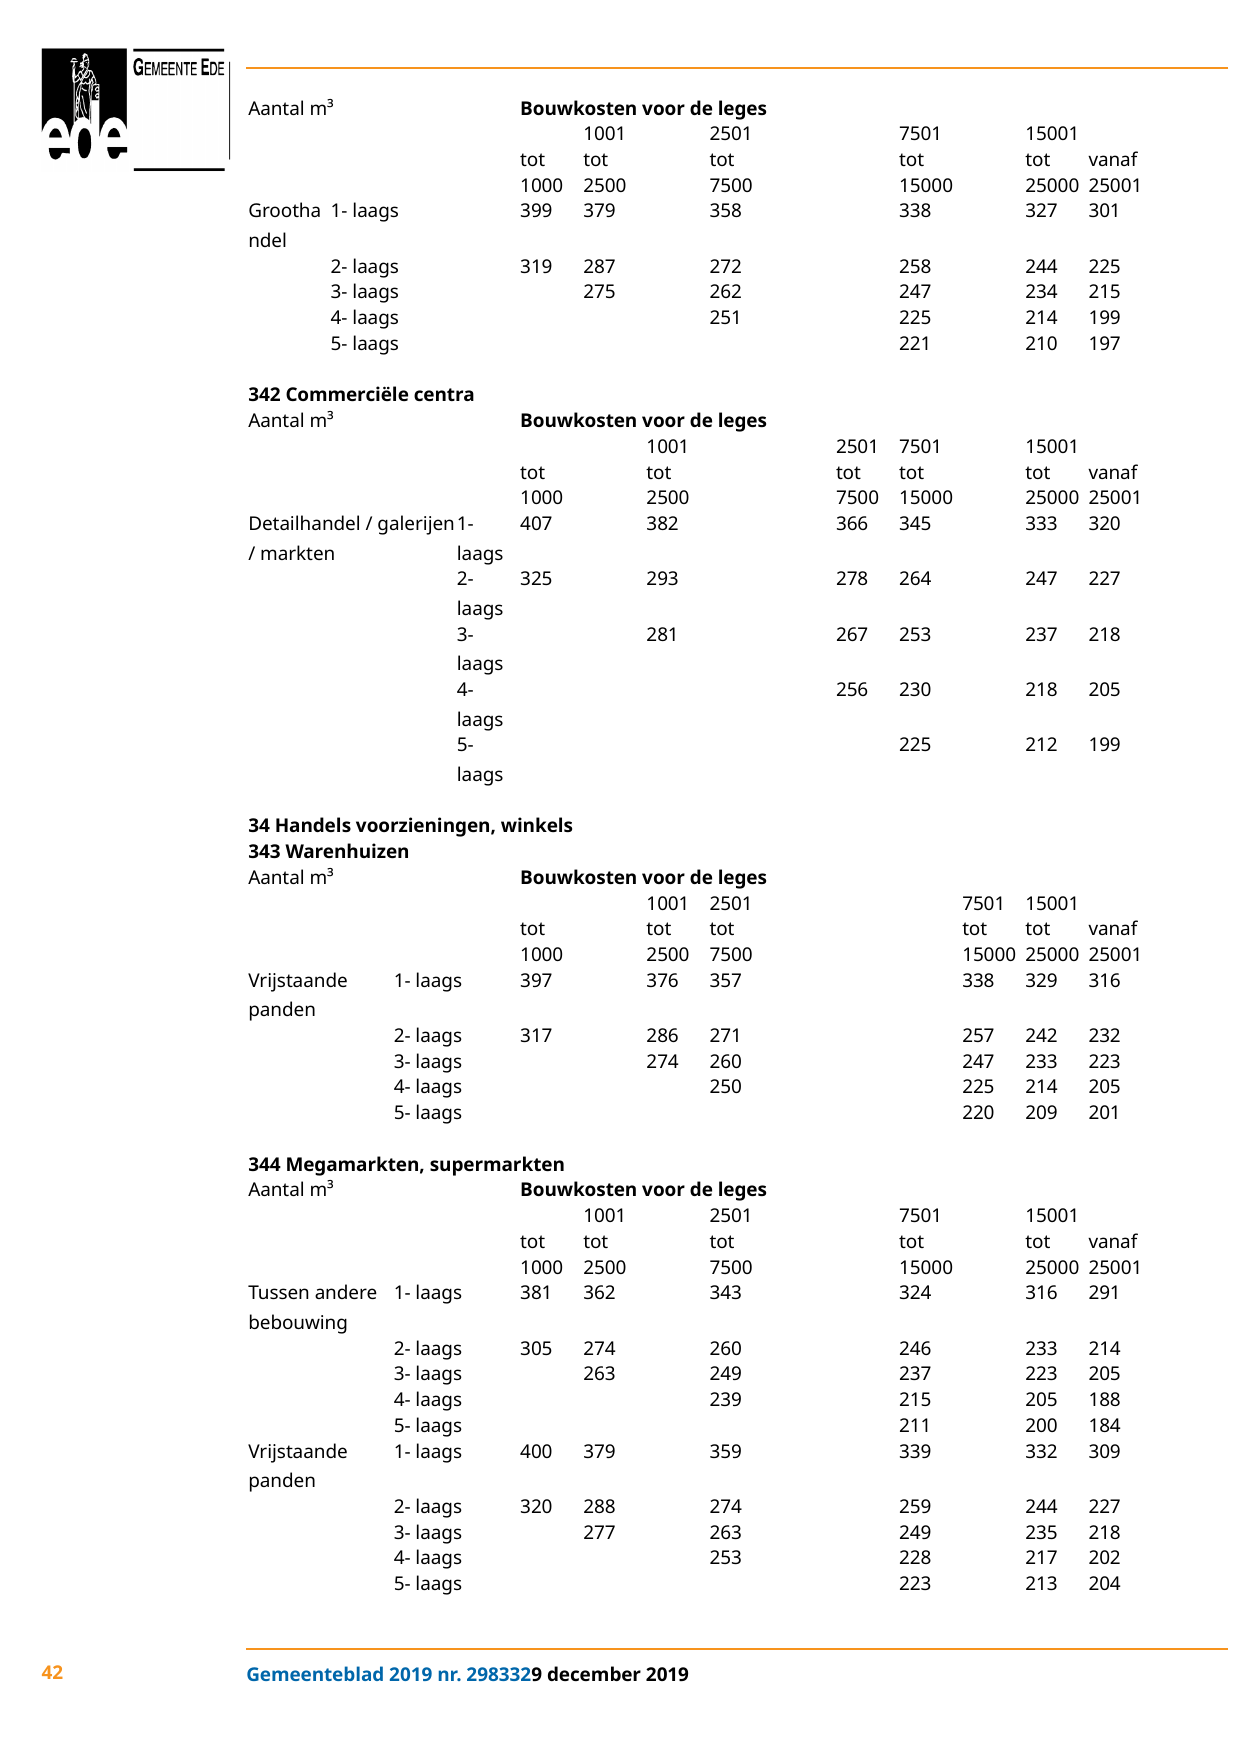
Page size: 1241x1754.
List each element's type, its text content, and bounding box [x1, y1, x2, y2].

table_cell 223 [899, 1570, 1025, 1596]
table_cell 188 [1088, 1386, 1152, 1412]
table_cell [248, 1203, 520, 1228]
table_cell 25000 [1025, 1254, 1088, 1279]
table_cell 263 [709, 1519, 899, 1544]
table_cell 218 [1088, 621, 1152, 676]
table_cell 343 [709, 1280, 899, 1335]
table_cell 225 [899, 732, 1025, 787]
table_cell 25000 [1025, 172, 1088, 198]
table_cell [248, 1519, 393, 1544]
table_cell [330, 787, 393, 813]
table_cell 271 [709, 1022, 962, 1048]
table_cell 228 [899, 1545, 1025, 1570]
table_cell [709, 330, 899, 356]
table_cell 338 [962, 967, 1025, 1022]
table_cell [248, 676, 457, 732]
table_cell [248, 121, 520, 146]
table_cell [709, 1100, 962, 1125]
table_cell 1- laags [394, 1438, 520, 1493]
table_cell 15001 [1025, 1203, 1088, 1228]
table_cell 2- laags [457, 566, 520, 621]
table_cell Tussen andere bebouwing [248, 1280, 393, 1335]
table_cell 4- laags [457, 676, 520, 732]
table_cell [1088, 787, 1152, 813]
table_cell 1001 [646, 433, 836, 459]
table_cell 7501 [899, 1203, 1025, 1228]
table_cell vanaf [1088, 146, 1152, 172]
table_cell tot [1025, 1228, 1088, 1254]
table_cell 249 [899, 1519, 1025, 1544]
table_cell 1001 [583, 121, 709, 146]
table_cell tot [646, 916, 709, 941]
table_cell 2500 [646, 941, 709, 967]
table_cell [330, 1125, 393, 1151]
table_cell [709, 1570, 899, 1596]
table_cell [520, 787, 583, 813]
table_cell 358 [709, 198, 899, 253]
table_cell [899, 787, 1025, 813]
table_cell 1000 [520, 485, 646, 510]
table_cell tot [1025, 459, 1088, 484]
table_cell [520, 121, 583, 146]
table_cell 214 [1088, 1335, 1152, 1361]
table_cell [248, 356, 330, 382]
table_cell 274 [646, 1048, 709, 1074]
table_cell [1088, 433, 1152, 459]
table_cell Vrijstaande panden [248, 1438, 393, 1493]
table_cell [248, 279, 330, 304]
table_cell 1000 [520, 941, 646, 967]
table_cell 244 [1025, 1493, 1088, 1519]
table_cell 382 [646, 510, 836, 566]
table_cell 264 [899, 566, 1025, 621]
table_cell 2- laags [330, 253, 520, 279]
table_cell 1- laags [457, 510, 520, 566]
table_cell [520, 1100, 646, 1125]
table_cell [248, 1254, 520, 1279]
table_cell 286 [646, 1022, 709, 1048]
table_cell 205 [1088, 676, 1152, 732]
table_cell [248, 1228, 520, 1254]
table_cell 379 [583, 198, 709, 253]
table_cell 2500 [583, 1254, 709, 1279]
table_cell [248, 1493, 393, 1519]
table_cell Aantal m³ [248, 95, 520, 121]
table_cell 320 [520, 1493, 583, 1519]
table_cell [583, 1125, 646, 1151]
table_cell 197 [1088, 330, 1152, 356]
table_cell 342 Commerciële centra [248, 382, 1152, 407]
table_cell [520, 305, 583, 330]
table_cell tot [1025, 916, 1088, 941]
table_cell 376 [646, 967, 709, 1022]
table_cell [520, 1386, 583, 1412]
table_cell 15000 [899, 485, 1025, 510]
table_cell 232 [1088, 1022, 1152, 1048]
table_cell 250 [709, 1074, 962, 1099]
table_cell Bouwkosten voor de leges [520, 1177, 1152, 1202]
table_cell 316 [1088, 967, 1152, 1022]
table_cell 220 [962, 1100, 1025, 1125]
table_cell 209 [1025, 1100, 1088, 1125]
table_cell 2501 [836, 433, 899, 459]
table_cell [248, 1048, 393, 1074]
table_cell 381 [520, 1280, 583, 1335]
table_cell 215 [1088, 279, 1152, 304]
table_cell 253 [899, 621, 1025, 676]
table_cell [457, 356, 520, 382]
table_cell 25001 [1088, 172, 1152, 198]
table_cell 5- laags [394, 1412, 520, 1438]
table_cell [248, 566, 457, 621]
table_cell tot [646, 459, 836, 484]
table_cell 4- laags [394, 1545, 520, 1570]
table_cell 15000 [899, 1254, 1025, 1279]
table_cell tot [1025, 146, 1088, 172]
table_cell 344 Megamarkten, supermarkten [248, 1151, 1152, 1177]
table_cell [248, 253, 330, 279]
table_cell [248, 305, 330, 330]
table_cell 301 [1088, 198, 1152, 253]
table_cell 260 [709, 1335, 899, 1361]
table_cell 256 [836, 676, 899, 732]
table_cell 223 [1088, 1048, 1152, 1074]
table_cell Groothandel [248, 198, 330, 253]
table_cell Aantal m³ [248, 408, 520, 433]
table_cell [248, 459, 520, 484]
table_cell 214 [1025, 1074, 1088, 1099]
table_cell 278 [836, 566, 899, 621]
table_cell 7500 [709, 1254, 899, 1279]
table_cell 7500 [709, 172, 899, 198]
table_cell 293 [646, 566, 836, 621]
table_cell 327 [1025, 198, 1088, 253]
table_cell 1001 [583, 1203, 709, 1228]
table_cell 4- laags [394, 1074, 520, 1099]
table_cell [583, 330, 709, 356]
table_cell tot [709, 1228, 899, 1254]
table_cell 287 [583, 253, 709, 279]
table_cell [457, 1125, 520, 1151]
table_cell 274 [583, 1335, 709, 1361]
table_cell 291 [1088, 1280, 1152, 1335]
table_cell 227 [1088, 566, 1152, 621]
table_cell 332 [1025, 1438, 1088, 1493]
table_cell 199 [1088, 732, 1152, 787]
table_cell 399 [520, 198, 583, 253]
table_cell 246 [899, 1335, 1025, 1361]
table_cell 338 [899, 198, 1025, 253]
table_cell [248, 1022, 393, 1048]
table_cell tot [583, 1228, 709, 1254]
table_cell [248, 1335, 393, 1361]
table_cell 397 [520, 967, 646, 1022]
table_cell tot [962, 916, 1025, 941]
table_cell [709, 1125, 899, 1151]
table_cell [899, 1125, 1025, 1151]
table_cell 379 [583, 1438, 709, 1493]
table_cell [520, 1412, 583, 1438]
table_cell [583, 1412, 709, 1438]
table_cell 2501 [709, 890, 962, 916]
table_cell 1- laags [394, 967, 520, 1022]
table_cell tot [899, 146, 1025, 172]
table_cell 205 [1088, 1361, 1152, 1386]
table_cell [520, 330, 583, 356]
table_cell 7500 [709, 941, 962, 967]
table_cell [646, 356, 709, 382]
table_cell 2501 [709, 1203, 899, 1228]
table_cell 205 [1088, 1074, 1152, 1099]
table_cell 235 [1025, 1519, 1088, 1544]
table_cell Aantal m³ [248, 864, 520, 890]
table_cell 325 [520, 566, 646, 621]
table_cell 225 [962, 1074, 1025, 1099]
table_cell 233 [1025, 1335, 1088, 1361]
table_cell [248, 1386, 393, 1412]
table_cell 237 [1025, 621, 1088, 676]
table_cell 320 [1088, 510, 1152, 566]
table_cell Vrijstaande panden [248, 967, 393, 1022]
table_cell tot [709, 916, 962, 941]
table_cell 218 [1025, 676, 1088, 732]
table_cell 225 [899, 305, 1025, 330]
table_cell 262 [709, 279, 899, 304]
table_cell 333 [1025, 510, 1088, 566]
table_cell 210 [1025, 330, 1088, 356]
table_cell 7500 [836, 485, 899, 510]
table_cell [248, 1545, 393, 1570]
table_cell 230 [899, 676, 1025, 732]
table_cell [583, 1545, 709, 1570]
table_cell 239 [709, 1386, 899, 1412]
table_cell 7501 [962, 890, 1025, 916]
table_cell 5- laags [457, 732, 520, 787]
table_cell [248, 1074, 393, 1099]
table_cell 237 [899, 1361, 1025, 1386]
table_cell 400 [520, 1438, 583, 1493]
table_cell [248, 890, 520, 916]
table_cell 257 [962, 1022, 1025, 1048]
table_cell [520, 1570, 583, 1596]
table_cell tot [899, 459, 1025, 484]
table_cell vanaf [1088, 916, 1152, 941]
table_cell [583, 1570, 709, 1596]
table_cell 221 [899, 330, 1025, 356]
table_cell 272 [709, 253, 899, 279]
table_cell 184 [1088, 1412, 1152, 1438]
table_cell 275 [583, 279, 709, 304]
table_cell 25001 [1088, 941, 1152, 967]
table_cell [520, 279, 583, 304]
table_cell [394, 787, 457, 813]
table_cell [709, 1412, 899, 1438]
table_cell 215 [899, 1386, 1025, 1412]
table_cell 200 [1025, 1412, 1088, 1438]
table_cell 204 [1088, 1570, 1152, 1596]
table_cell 242 [1025, 1022, 1088, 1048]
table_cell 7501 [899, 121, 1025, 146]
table_cell [646, 787, 709, 813]
table_cell 233 [1025, 1048, 1088, 1074]
table_cell 15000 [899, 172, 1025, 198]
table_cell 2- laags [394, 1493, 520, 1519]
table_cell 259 [899, 1493, 1025, 1519]
table_cell [248, 330, 330, 356]
table_cell 3- laags [394, 1361, 520, 1386]
table_cell 251 [709, 305, 899, 330]
table_cell [394, 356, 457, 382]
table_cell [1088, 1125, 1152, 1151]
table_cell 316 [1025, 1280, 1088, 1335]
table_cell 25001 [1088, 1254, 1152, 1279]
table_cell tot [836, 459, 899, 484]
table_cell 253 [709, 1545, 899, 1570]
table_cell [248, 732, 457, 787]
table_cell [248, 621, 457, 676]
table_cell 247 [899, 279, 1025, 304]
table_cell 345 [899, 510, 1025, 566]
table_cell 202 [1088, 1545, 1152, 1570]
table_cell [457, 787, 520, 813]
table_cell 234 [1025, 279, 1088, 304]
table_cell 366 [836, 510, 899, 566]
table_cell 214 [1025, 305, 1088, 330]
table_cell 329 [1025, 967, 1088, 1022]
table_cell 223 [1025, 1361, 1088, 1386]
table_cell [1025, 356, 1088, 382]
table_cell [248, 916, 520, 941]
table_cell [583, 1386, 709, 1412]
table_cell 5- laags [394, 1570, 520, 1596]
table_cell vanaf [1088, 1228, 1152, 1254]
table_cell 225 [1088, 253, 1152, 279]
table_cell [330, 356, 393, 382]
table_cell 25001 [1088, 485, 1152, 510]
table_cell [248, 485, 520, 510]
table_cell 201 [1088, 1100, 1152, 1125]
table_cell 324 [899, 1280, 1025, 1335]
table_cell [394, 1125, 457, 1151]
table_cell [248, 1125, 330, 1151]
table_cell [520, 1074, 646, 1099]
table_cell vanaf [1088, 459, 1152, 484]
picture [41, 47, 231, 172]
table_cell 362 [583, 1280, 709, 1335]
table_cell 305 [520, 1335, 583, 1361]
table_cell tot [520, 1228, 583, 1254]
table_cell 5- laags [330, 330, 520, 356]
table_cell Bouwkosten voor de leges [520, 95, 1152, 121]
table_cell [520, 433, 646, 459]
table_cell Bouwkosten voor de leges [520, 864, 1152, 890]
table_cell 1000 [520, 1254, 583, 1279]
table_cell [646, 1100, 709, 1125]
table_cell 3- laags [457, 621, 520, 676]
table_cell [520, 1361, 583, 1386]
table_cell [520, 356, 583, 382]
table_cell [248, 1361, 393, 1386]
table_cell 1001 [646, 890, 709, 916]
table_cell [520, 1048, 646, 1074]
table_cell tot [520, 146, 583, 172]
table_cell [520, 676, 646, 732]
table_cell 15001 [1025, 433, 1088, 459]
table_cell 263 [583, 1361, 709, 1386]
table_cell [1025, 787, 1088, 813]
table_cell 267 [836, 621, 899, 676]
table_cell 25000 [1025, 485, 1088, 510]
table_cell 1- laags [330, 198, 520, 253]
table_cell 281 [646, 621, 836, 676]
table_cell [1088, 890, 1152, 916]
table_cell 211 [899, 1412, 1025, 1438]
table_cell [646, 1125, 709, 1151]
table_cell [646, 1074, 709, 1099]
table_cell [1088, 121, 1152, 146]
table_cell 359 [709, 1438, 899, 1493]
table_cell 218 [1088, 1519, 1152, 1544]
table_cell 1- laags [394, 1280, 520, 1335]
table_cell [646, 676, 836, 732]
table_cell 343 Warenhuizen [248, 838, 1152, 864]
table_cell 309 [1088, 1438, 1152, 1493]
table_cell [583, 356, 646, 382]
table_cell 15000 [962, 941, 1025, 967]
table_cell 3- laags [394, 1048, 520, 1074]
table_cell 34 Handels voorzieningen, winkels [248, 813, 1152, 838]
table_cell Aantal m³ [248, 1177, 520, 1202]
table_cell 258 [899, 253, 1025, 279]
table_cell Bouwkosten voor de leges [520, 408, 1152, 433]
table_cell 244 [1025, 253, 1088, 279]
table_cell tot [583, 146, 709, 172]
table_cell [583, 305, 709, 330]
table_cell 2500 [646, 485, 836, 510]
table_cell [520, 1519, 583, 1544]
table_cell 247 [962, 1048, 1025, 1074]
table_cell [248, 1570, 393, 1596]
table_cell tot [899, 1228, 1025, 1254]
table_cell 274 [709, 1493, 899, 1519]
table_cell 217 [1025, 1545, 1088, 1570]
table_cell [520, 1125, 583, 1151]
table_cell 249 [709, 1361, 899, 1386]
table_cell 213 [1025, 1570, 1088, 1596]
table_cell 407 [520, 510, 646, 566]
table_cell 227 [1088, 1493, 1152, 1519]
table_cell 25000 [1025, 941, 1088, 967]
table_cell 2500 [583, 172, 709, 198]
table_cell 3- laags [394, 1519, 520, 1544]
table_cell [646, 732, 836, 787]
table_cell 319 [520, 253, 583, 279]
table_cell [520, 732, 646, 787]
table_cell tot [520, 916, 646, 941]
table_cell 260 [709, 1048, 962, 1074]
table_cell 5- laags [394, 1100, 520, 1125]
table_cell 1000 [520, 172, 583, 198]
table_cell 7501 [899, 433, 1025, 459]
table_cell [248, 1100, 393, 1125]
table_cell [836, 732, 899, 787]
table_cell 3- laags [330, 279, 520, 304]
table_cell 15001 [1025, 890, 1088, 916]
table_cell 2501 [709, 121, 899, 146]
table_cell [1088, 1203, 1152, 1228]
table_cell [248, 172, 520, 198]
table_cell [248, 146, 520, 172]
table_cell [709, 787, 899, 813]
table_cell [248, 1412, 393, 1438]
table_cell 212 [1025, 732, 1088, 787]
table_cell 247 [1025, 566, 1088, 621]
table_cell 4- laags [330, 305, 520, 330]
table_cell 288 [583, 1493, 709, 1519]
table_cell [520, 890, 646, 916]
table_cell [583, 787, 646, 813]
table_cell [899, 356, 1025, 382]
table_cell tot [520, 459, 646, 484]
table_cell 205 [1025, 1386, 1088, 1412]
table_cell 339 [899, 1438, 1025, 1493]
table_cell [248, 941, 520, 967]
table_cell 199 [1088, 305, 1152, 330]
table_cell 317 [520, 1022, 646, 1048]
table_cell 4- laags [394, 1386, 520, 1412]
table_cell [520, 1545, 583, 1570]
table_cell tot [709, 146, 899, 172]
table_cell [248, 433, 520, 459]
table_cell [520, 1203, 583, 1228]
table_cell 277 [583, 1519, 709, 1544]
table_cell 2- laags [394, 1022, 520, 1048]
table_cell [709, 356, 899, 382]
table_cell Detailhandel / galerijen / markten [248, 510, 457, 566]
table_cell [1025, 1125, 1088, 1151]
table_cell [520, 621, 646, 676]
table_cell [1088, 356, 1152, 382]
table_cell 357 [709, 967, 962, 1022]
table_cell 2- laags [394, 1335, 520, 1361]
table_cell [248, 787, 330, 813]
table_cell 15001 [1025, 121, 1088, 146]
